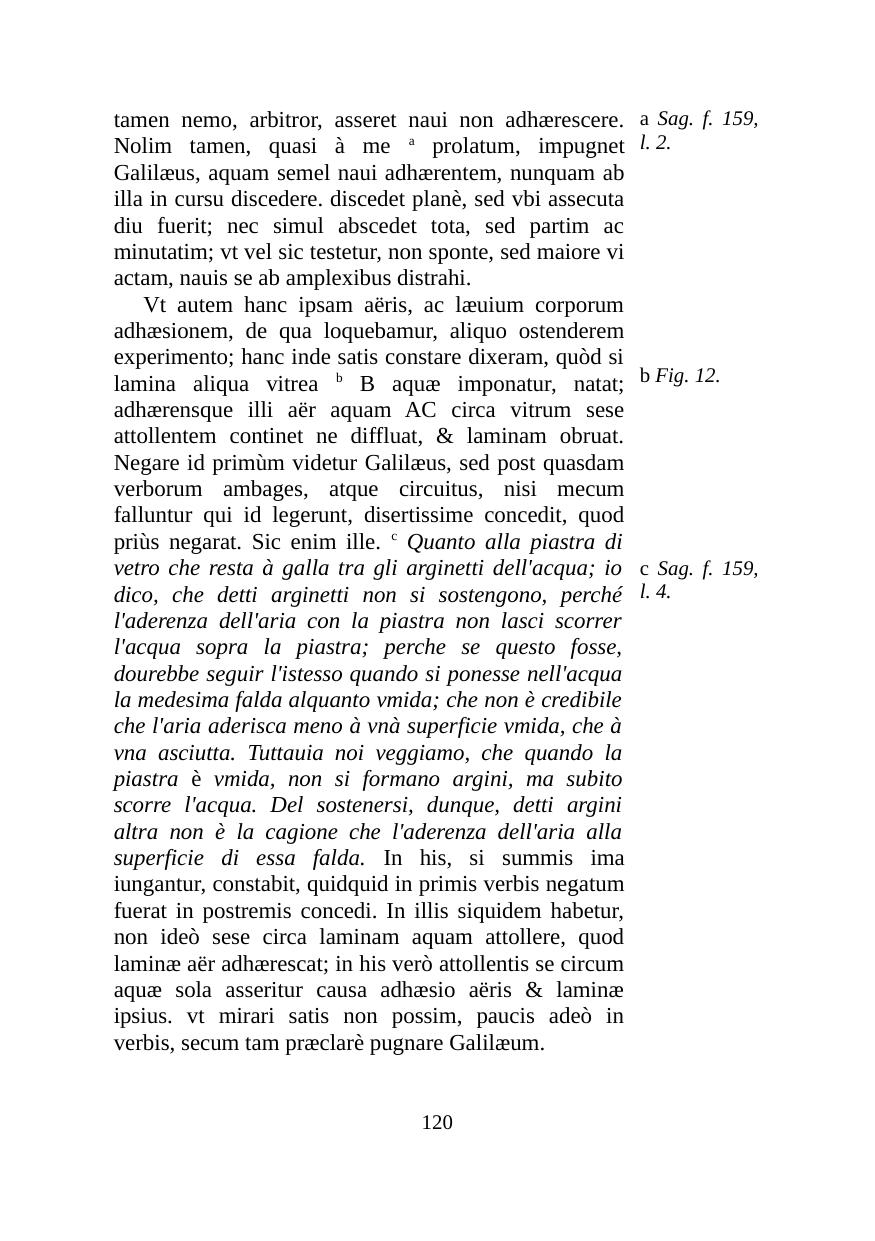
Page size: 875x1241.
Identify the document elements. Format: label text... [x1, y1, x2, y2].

table_cell b Fig. 12. c Sag. f. 159, l. 4. [632, 291, 768, 1055]
table_cell a Sag. f. 159, l. 2. [632, 106, 768, 291]
